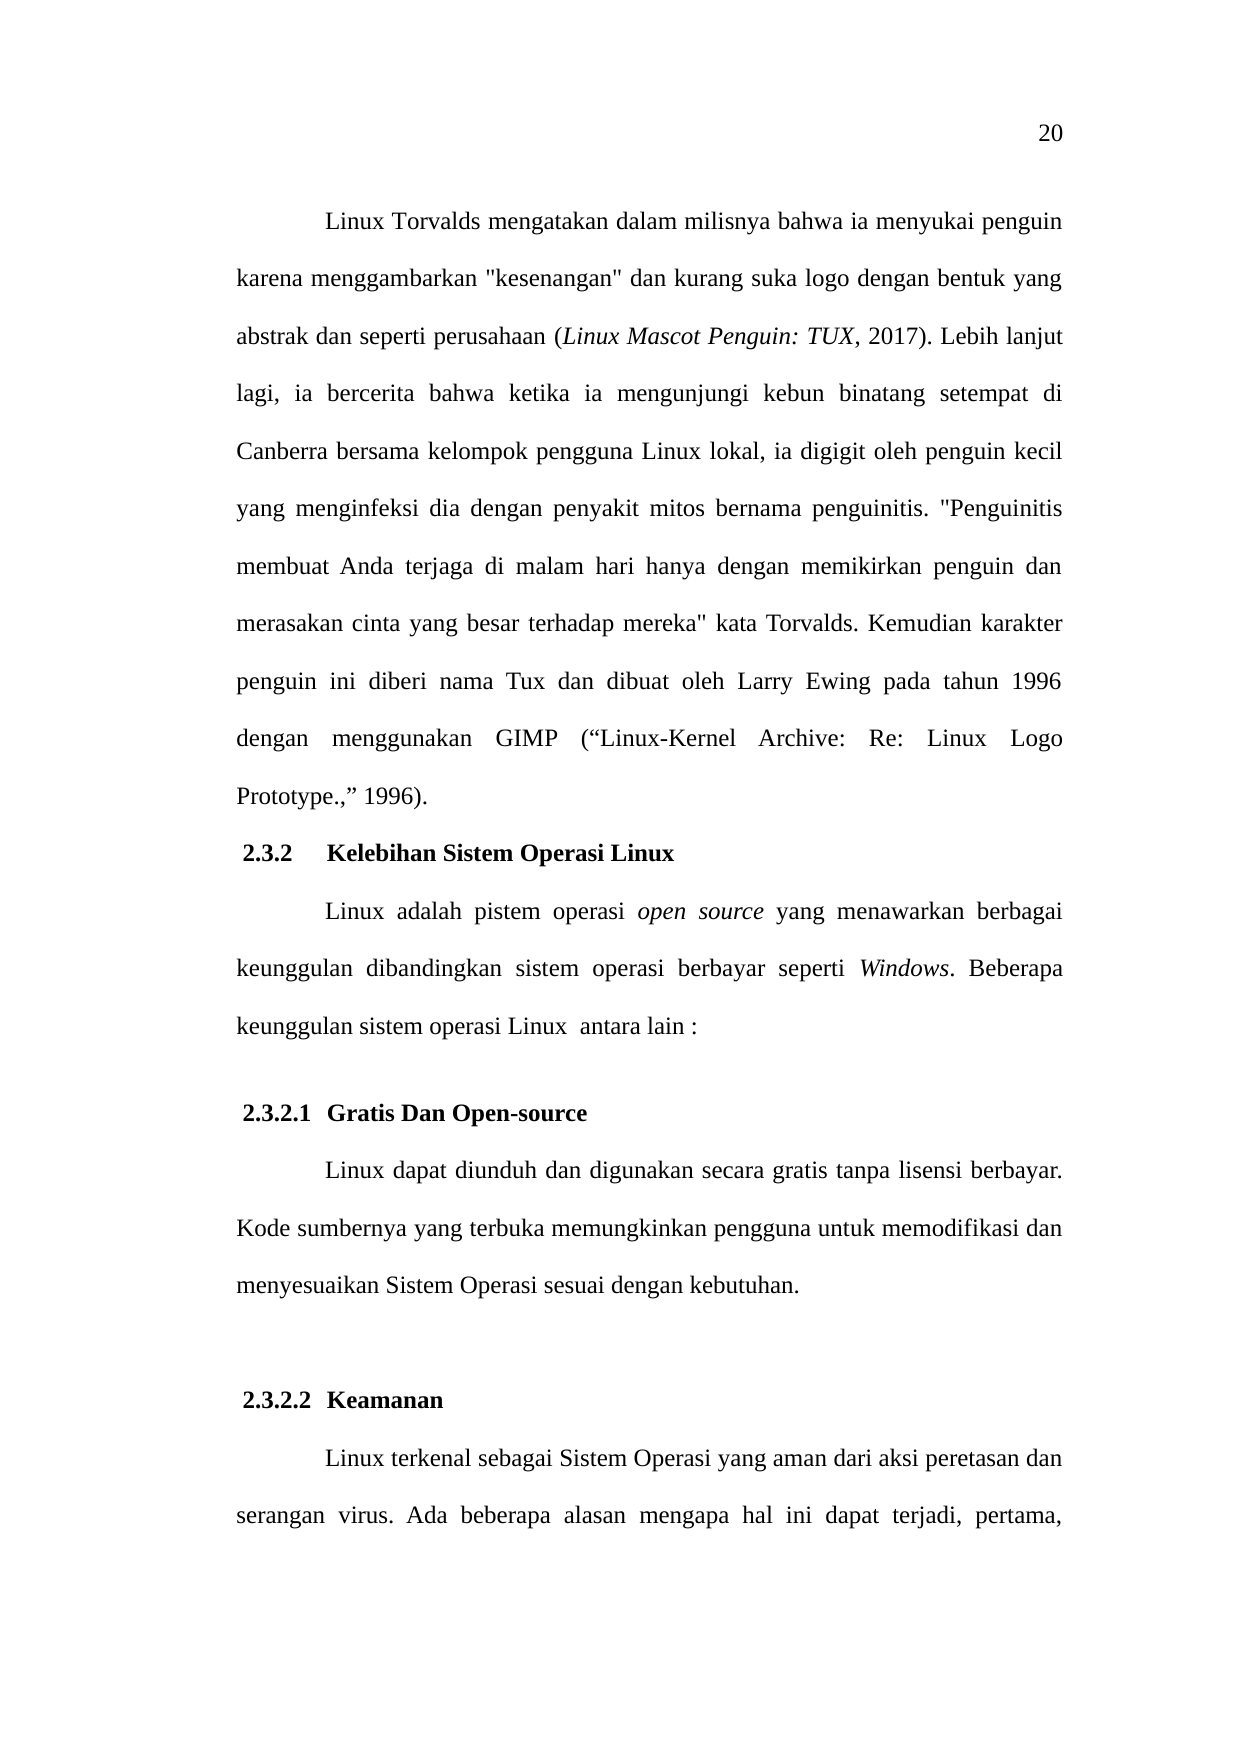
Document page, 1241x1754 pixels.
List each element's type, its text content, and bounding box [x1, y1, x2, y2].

text Linux Torvalds mengatakan dalam milisnya bahwa ia menyukai penguin karena menggambarkan "kesenangan" dan kurang suka logo dengan bentuk yang abstrak dan seperti perusahaan (Linux Mascot Penguin: TUX, 2017)⁠. Lebih lanjut lagi, ia bercerita bahwa ketika ia mengunjungi kebun binatang setempat di Canberra bersama kelompok pengguna Linux lokal, ia digigit oleh penguin kecil yang menginfeksi dia dengan penyakit mitos bernama penguinitis. "Penguinitis membuat Anda terjaga di malam hari hanya dengan memikirkan penguin dan merasakan cinta yang besar terhadap mereka" kata Torvalds. Kemudian karakter penguin ini diberi nama Tux dan dibuat oleh Larry Ewing pada tahun 1996 dengan menggunakan GIMP (“Linux-Kernel Archive: Re: Linux Logo Prototype.,” 1996)⁠. [236, 206, 1063, 810]
subtitle Keamanan [236, 1385, 1063, 1414]
text Linux dapat diunduh dan digunakan secara gratis tanpa lisensi berbayar. Kode sumbernya yang terbuka memungkinkan pengguna untuk memodifikasi dan menyesuaikan Sistem Operasi sesuai dengan kebutuhan. [236, 1155, 1063, 1299]
text Linux terkenal sebagai Sistem Operasi yang aman dari aksi peretasan dan serangan virus. Ada beberapa alasan mengapa hal ini dapat terjadi, pertama, [236, 1443, 1063, 1529]
subtitle Gratis dan Open-source [236, 1098, 1063, 1127]
text Linux adalah pistem operasi open source yang menawarkan berbagai keunggulan dibandingkan sistem operasi berbayar seperti Windows. Beberapa keunggulan sistem operasi Linux antara lain : [236, 896, 1063, 1040]
subtitle Kelebihan Sistem Operasi Linux [236, 838, 1063, 867]
